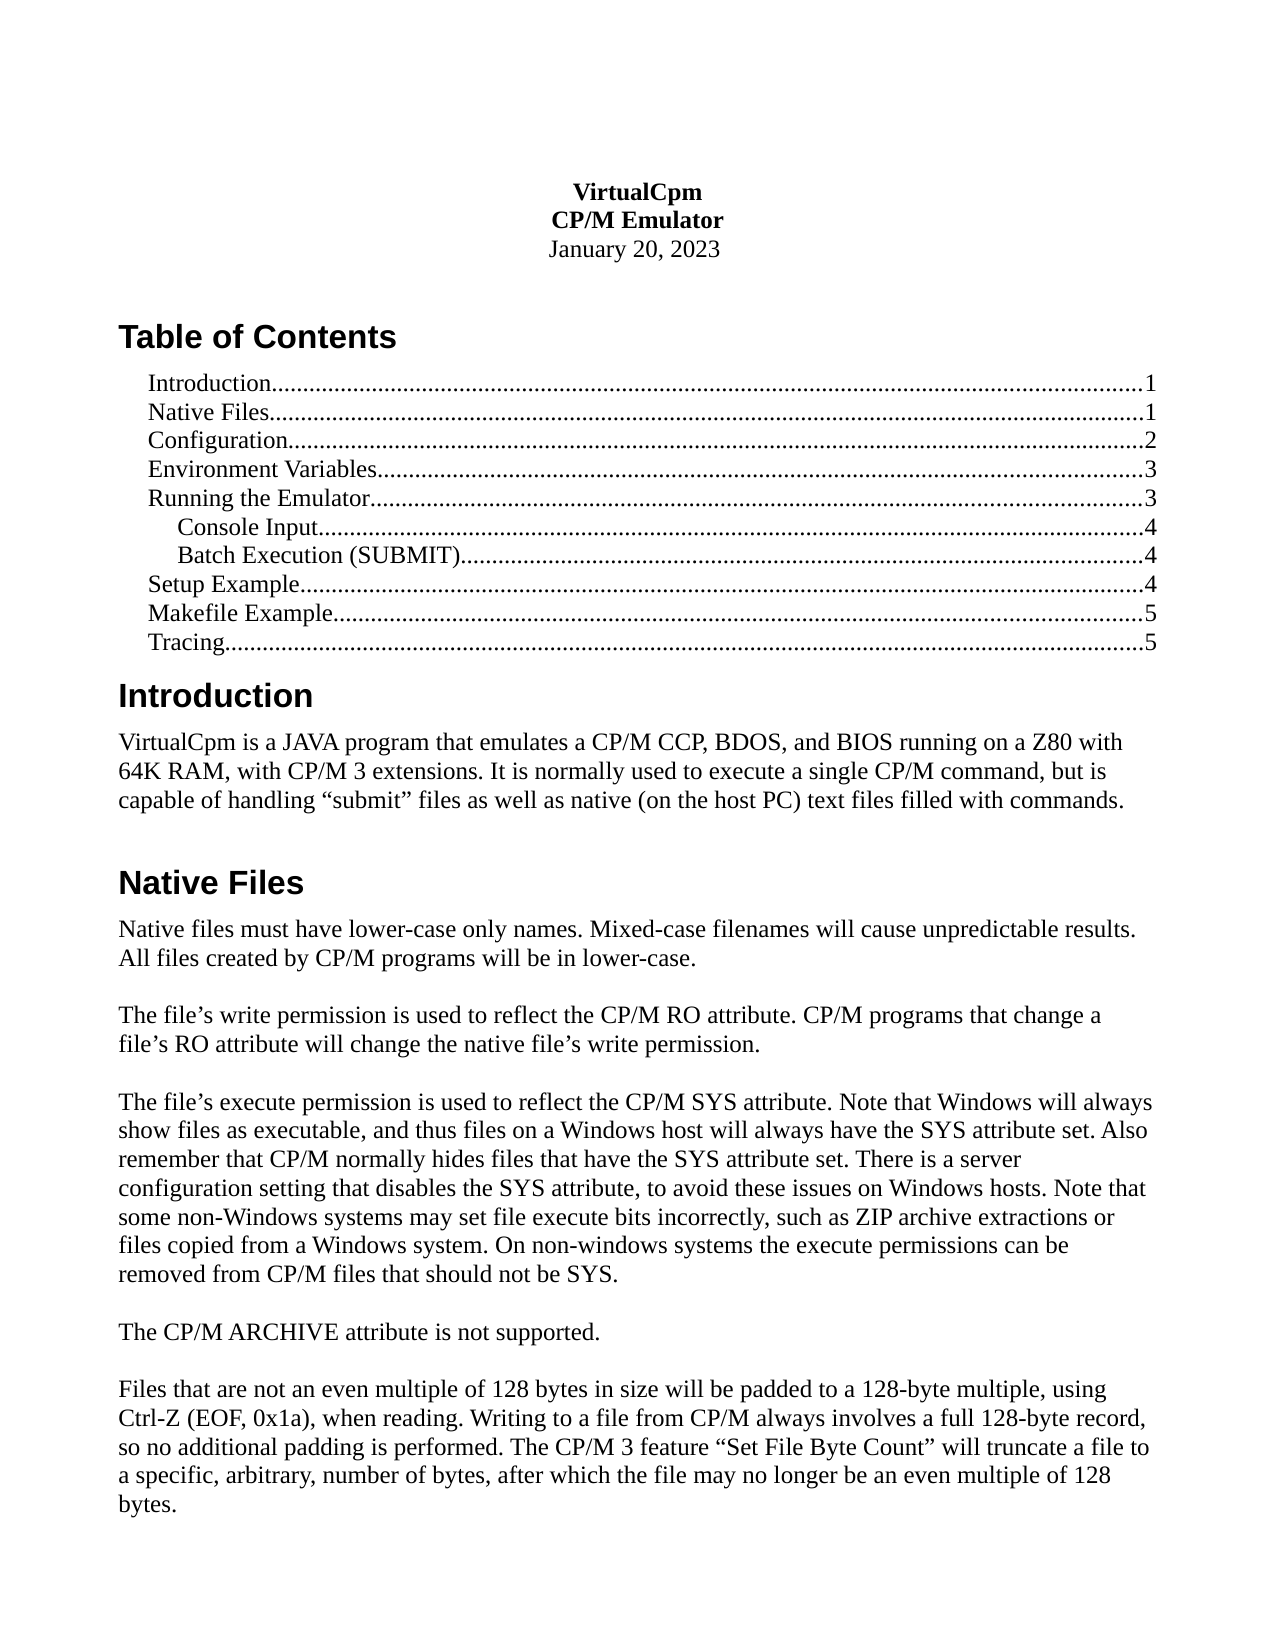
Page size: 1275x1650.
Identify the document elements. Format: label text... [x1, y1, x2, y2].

text Tracing 5 [148, 627, 1157, 655]
text January 20, 2023 [118, 234, 1157, 263]
text Native files must have lower-case only names. Mixed-case filenames will cause unpredictable results. All files created by CP/M programs will be in lower-case. [118, 914, 1157, 972]
text VirtualCpm [118, 177, 1157, 206]
text Environment Variables 3 [148, 454, 1157, 483]
text Files that are not an even multiple of 128 bytes in size will be padded to a 128-byte multiple, using Ctrl-Z (EOF, 0x1a), when reading. Writing to a file from CP/M always involves a full 128-byte record, so no additional padding is performed. The CP/M 3 feature “Set File Byte Count” will truncate a file to a specific, arbitrary, number of bytes, after which the file may no longer be an even multiple of 128 bytes. [118, 1374, 1157, 1518]
text Introduction 1 [148, 368, 1157, 397]
text Console Input 4 [177, 512, 1157, 540]
text The file’s write permission is used to reflect the CP/M RO attribute. CP/M programs that change a file’s RO attribute will change the native file’s write permission. [118, 1001, 1157, 1058]
text Makefile Example 5 [148, 598, 1157, 627]
text VirtualCpm is a JAVA program that emulates a CP/M CCP, BDOS, and BIOS running on a Z80 with 64K RAM, with CP/M 3 extensions. It is normally used to execute a single CP/M command, but is capable of handling “submit” files as well as native (on the host PC) text files filled with commands. [118, 727, 1157, 813]
text CP/M Emulator [118, 206, 1157, 234]
subtitle Introduction [118, 676, 1157, 715]
text Native Files 1 [148, 397, 1157, 425]
text The CP/M ARCHIVE attribute is not supported. [118, 1317, 1157, 1346]
text Batch Execution (SUBMIT) 4 [177, 540, 1157, 569]
subtitle Native Files [118, 863, 1157, 902]
text Configuration 2 [148, 425, 1157, 454]
text Setup Example 4 [148, 569, 1157, 598]
text Running the Emulator 3 [148, 483, 1157, 512]
subtitle Table of Contents [118, 317, 1157, 355]
text The file’s execute permission is used to reflect the CP/M SYS attribute. Note that Windows will always show files as executable, and thus files on a Windows host will always have the SYS attribute set. Also remember that CP/M normally hides files that have the SYS attribute set. There is a server configuration setting that disables the SYS attribute, to avoid these issues on Windows hosts. Note that some non-Windows systems may set file execute bits incorrectly, such as ZIP archive extractions or files copied from a Windows system. On non-windows systems the execute permissions can be removed from CP/M files that should not be SYS. [118, 1087, 1157, 1288]
